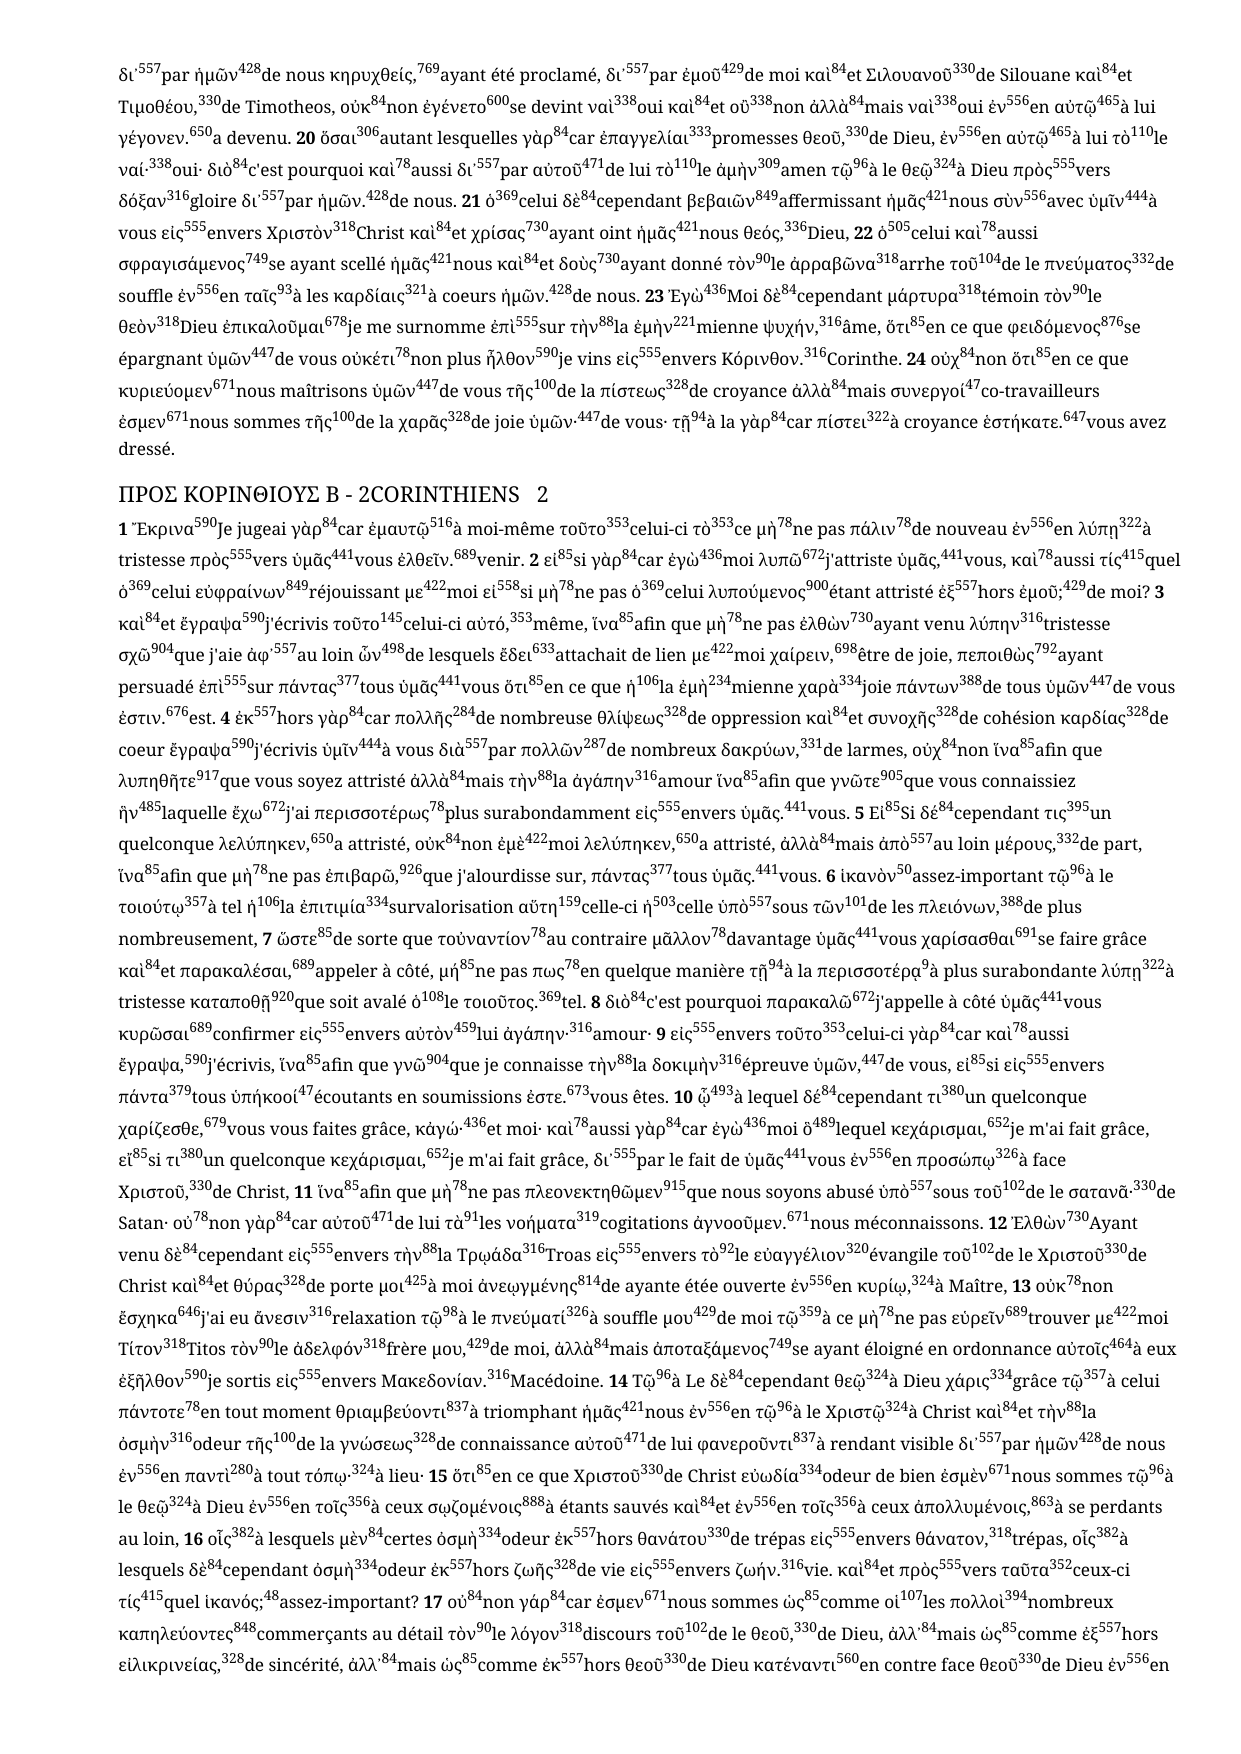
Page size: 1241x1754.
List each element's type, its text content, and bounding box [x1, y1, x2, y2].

text ΠΡΟΣ ΚΟΡΙΝΘΙΟΥΣ Β - 2CORINTHIENS 2 [118, 479, 1181, 508]
text 1 Παῦλος336Paulus ἀπόστολος336envoyé Χριστοῦ330de Christ Ἰησοῦ330de Iésous διὰ557par θελήματος332de volonté θεοῦ330de Dieu καὶ84et Τιμόθεος336Timotheos ὁ108le ἀδελφὸς336frère τῇ94à la ἐκκλησίᾳ322à église τοῦ102de le θεοῦ330de Dieu τῇ355à celle οὔσῃ835à étante ἐν556en Κορίνθῳ322à Corinthe σὺν556avec τοῖς95à les ἁγίοις59à saints πᾶσιν279à tous τοῖς356à ceux οὖσιν836à étants ἐν556en ὅλῃ278à toute entière τῇ94à la Ἀχαΐᾳ,322à Achaïe, 2 χάρις334grâce ὑμῖν444à vous καὶ84et εἰρήνη334paix ἀπὸ557au loin θεοῦ330de Dieu πατρὸς330de père ἡμῶν428de nous καὶ84et κυρίου330de Maître Ἰησοῦ330de Iésous Χριστοῦ.330de Christ. 3 Εὐλογητὸς48Élogié ὁ108le θεὸς336Dieu καὶ84et πατὴρ336père τοῦ102de le κυρίου330de Maître ἡμῶν428de nous Ἰησοῦ330de Iésous Χριστοῦ,330de Christ, ὁ108le πατὴρ336père τῶν101de les οἰκτιρμῶν329de compassions καὶ84et θεὸς336Dieu πάσης284de toute παρακλήσεως,328de appel à côté, 4 ὁ369celui παρακαλῶν849appelant à côté ἡμᾶς421nous ἐπὶ556sur πάσῃ278à toute τῇ94à la θλίψει322à oppression ἡμῶν428de nous εἰς555envers τὸ353ce δύνασθαι699se pouvoir ἡμᾶς421nous παρακαλεῖν698appeler à côté τοὺς350ceux ἐν556en πάσῃ278à toute θλίψει322à oppression διὰ557par τῆς100de la παρακλήσεως328de appel à côté ἧς497de laquelle παρακαλούμεθα683nous sommes appelés à côté αὐτοὶ519nous-mêmes ὑπὸ557sous τοῦ102de le θεοῦ.330de Dieu. 5 ὅτι85en ce que καθὼς78de haut en bas comme περισσεύει676surabonde τὰ109les παθήματα337passions de souffrances τοῦ102de le Χριστοῦ330de Christ εἰς555envers ἡμᾶς,421nous, οὕτως78ainsi διὰ557par τοῦ102de le Χριστοῦ330de Christ περισσεύει676surabonde καὶ78aussi ἡ106la παράκλησις334appel à côté ἡμῶν.428de nous. 6 εἴτε84soit δὲ84cependant θλιβόμεθα,683nous sommes oppressés, ὑπὲρ557au-dessus τῆς100de la ὑμῶν447de vous παρακλήσεως328de appel à côté καὶ84et σωτηρίας·328de sauvetage· εἴτε84soit παρακαλούμεθα,683nous sommes appelés à côté, ὑπὲρ557au-dessus τῆς100de la ὑμῶν447de vous παρακλήσεως328de appel à côté τῆς361de celle ἐνεργουμένης868de se énergisante ἐν556en ὑπομονῇ322à résistance τῶν103de les αὐτῶν156de mêmes παθημάτων331de passions de souffrances ὧν500de lesquels καὶ78aussi ἡμεῖς435nous πάσχομεν.671nous souffrons. 7 καὶ84et ἡ106la ἐλπὶς334espérance ἡμῶν428de nous βεβαία46ferme ὑπὲρ557au-dessus ὑμῶν447de vous εἰδότες791ayants sus ὅτι85en ce que ὡς85comme κοινωνοί335communiants ἐστε673vous êtes τῶν103de les παθημάτων,331de passions de souffrances, οὕτως78ainsi καὶ78aussi τῆς100de la παρακλήσεως.328de appel à côté. 8 Οὐ78Non γὰρ84car θέλομεν671nous voulons ὑμᾶς441vous ἀγνοεῖν,698méconnaître, ἀδελφοί,341frères, ὑπὲρ557au-dessus τῆς100de la θλίψεως328de oppression ἡμῶν428de nous τῆς361de celle γενομένης741de se ayante devenue ἐν556en τῇ94à la Ἀσίᾳ,322à Asie, ὅτι85en ce que καθ᾽555selon ὑπερβολὴν316hyperbole ὑπὲρ555au-dessus δύναμιν316puissance ἐβαρήθημεν603nous fûmes alourdi ὥστε85de sorte que ἐξαπορηθῆναι692être embarrassé hors ἡμᾶς421nous καὶ78aussi τοῦ365de ce ζῆν·698vivre· 9 ἀλλὰ84mais αὐτοὶ519nous-mêmes ἐν556en ἑαυτοῖς515à nous-mêmes τὸ92le ἀπόκριμα320loin crime τοῦ102de le θανάτου330de trépas ἐσχήκαμεν,645nous avons eu, ἵνα85afin que μὴ84ne pas πεποιθότες791ayants persuadés ὦμεν925que nous soyons ἐφ᾽556sur ἑαυτοῖς515à nous-mêmes ἀλλ᾽84mais ἐπὶ556sur τῷ96à le θεῷ324à Dieu τῷ357à celui ἐγείροντι837à éveillant τοὺς89les νεκρούς·53morts· 10 ὃς505lequel ἐκ557hors τηλικούτου155de celui-ci aussi grand θανάτου330de trépas ἐρρύσατο600se délivra ἡμᾶς421nous καὶ84et ῥύσεται,620se délivrera, εἰς555envers ὃν487lequel ἠλπίκαμεν645nous avons espéré ὅτι85en ce que καὶ78aussi ἔτι78encore ῥύσεται,620se délivrera, 11 συνυπουργούντων842de travaillants ensemble au-dessous καὶ78aussi ὑμῶν447de vous ὑπὲρ557au-dessus ἡμῶν428de nous τῇ94à la δεήσει,322à supplication, ἵνα85afin que ἐκ557hors πολλῶν287de nombreux προσώπων331de faces τὸ110le εἰς555envers ἡμᾶς421nous χάρισμα338don de grâce διὰ557par πολλῶν388de nombreux εὐχαριστηθῇ920que soit rendu grâce ὑπὲρ557au-dessus ἡμῶν.428de nous. 12 Ἡ106La γὰρ84car καύχησις334vanterie ἡμῶν428de nous αὕτη367celle-ci ἐστίν,676est, τὸ110le μαρτύριον338témoignage τῆς100de la συνειδήσεως328de conscience ἡμῶν,428de nous, ὅτι85en ce que ἐν556en ἁγιότητι322à sainteté καὶ84et εἰλικρινείᾳ322à sincérité τοῦ102de le θεοῦ,330de Dieu, καὶ84et οὐκ84non ἐν556en σοφίᾳ322à sagesse σαρκικῇ9à charnelle ἀλλ᾽84mais ἐν556en χάριτι322à grâce θεοῦ,330de Dieu, ἀνεστράφημεν603nous fûmes tourné de bas en haut ἐν556en τῷ96à le κόσμῳ,324à monde, περισσοτέρως78plus surabondamment δὲ84cependant πρὸς555vers ὑμᾶς.441vous. 13 οὐ78non γὰρ84car ἄλλα379autres γράφομεν671nous écrivons ὑμῖν444à vous ἀλλ᾽84mais ἢ84ou ἃ488lesquels ἀναγινώσκετε673vous prenez connaissance ἢ84ou καὶ78aussi ἐπιγινώσκετε·673vous reconnaissez· ἐλπίζω672j'espère δὲ84cependant ὅτι85en ce que ἕως560jusqu'à ce que τέλους332de achèvement ἐπιγνώσεσθε,617vous vous reconnaîtrez, 14 καθὼς78de haut en bas comme καὶ78aussi ἐπέγνωτε591vous reconnûtes ἡμᾶς421nous ἀπὸ557au loin μέρους,332de part, ὅτι85en ce que καύχημα338vantardise ὑμῶν447de vous ἐσμεν671nous sommes καθάπερ78tout comme καὶ78aussi ὑμεῖς453vous ἡμῶν428de nous ἐν556en τῇ94à la ἡμέρᾳ322à journée τοῦ102de le κυρίου330de Maître ἡμῶν428de nous Ἰησοῦ.330de Iésous. 15 Καὶ84Et ταύτῃ147à celle-ci τῇ94à la πεποιθήσει322à confiance ἐβουλόμην635je m'avais dessein πρότερον78auparavant πρὸς555vers ὑμᾶς441vous ἐλθεῖν,689venir, ἵνα85afin que δευτέραν206deuxième χάριν316grâce σχῆτε,905que vous ayez, 16 καὶ84et δι᾽557par ὑμῶν447de vous διελθεῖν689passer à travers εἰς555envers Μακεδονίαν316Macédoine καὶ84et πάλιν78de nouveau ἀπὸ557au loin Μακεδονίας328de Macédoine ἐλθεῖν689venir πρὸς555vers ὑμᾶς441vous καὶ84et ὑφ᾽557sous ὑμῶν447de vous προπεμφθῆναι692être mandé en avant εἰς555envers τὴν88la Ἰουδαίαν.316Ioudaia. 17 τοῦτο353celui-ci οὖν84donc βουλόμενος876se ayant dessein μήτι345ne serait-ce que ἄρα78par conséquent τῇ94à la ἐλαφρίᾳ322à légèreté ἐχρησάμην;596je m'utilisai? ἢ84ou ἃ488lesquels βουλεύομαι678je me délibère κατὰ555selon σάρκα316chair βουλεύομαι,678je me délibère, ἵνα85afin que ᾖ930que soit παρ᾽556à côté ἐμοὶ425à moi τὸ371ce ναὶ338oui ναὶ338oui καὶ84et τὸ371ce οὒ338non οὔ;338non? 18 πιστὸς48croyant δὲ84cependant ὁ108le θεὸς336Dieu ὅτι85en ce que ὁ108le λόγος336discours ἡμῶν428de nous ὁ369celui πρὸς555vers ὑμᾶς441vous οὐκ78non ἔστιν676est ναὶ338oui καὶ84et οὔ.338non. 19 ὁ108le τοῦ102de le θεοῦ330de Dieu γὰρ84car υἱὸς336fils Ἰησοῦς336Iésous Χριστὸς336Christ ὁ505celui ἐν556en ὑμῖν444à vous δι᾽557par ἡμῶν428de nous κηρυχθείς,769ayant été proclamé, δι᾽557par ἐμοῦ429de moi καὶ84et Σιλουανοῦ330de Silouane καὶ84et Τιμοθέου,330de Timotheos, οὐκ84non ἐγένετο600se devint ναὶ338oui καὶ84et οὒ338non ἀλλὰ84mais ναὶ338oui ἐν556en αὐτῷ465à lui γέγονεν.650a devenu. 20 ὅσαι306autant lesquelles γὰρ84car ἐπαγγελίαι333promesses θεοῦ,330de Dieu, ἐν556en αὐτῷ465à lui τὸ110le ναί·338oui· διὸ84c'est pourquoi καὶ78aussi δι᾽557par αὐτοῦ471de lui τὸ110le ἀμὴν309amen τῷ96à le θεῷ324à Dieu πρὸς555vers δόξαν316gloire δι᾽557par ἡμῶν.428de nous. 21 ὁ369celui δὲ84cependant βεβαιῶν849affermissant ἡμᾶς421nous σὺν556avec ὑμῖν444à vous εἰς555envers Χριστὸν318Christ καὶ84et χρίσας730ayant oint ἡμᾶς421nous θεός,336Dieu, 22 ὁ505celui καὶ78aussi σφραγισάμενος749se ayant scellé ἡμᾶς421nous καὶ84et δοὺς730ayant donné τὸν90le ἀρραβῶνα318arrhe τοῦ104de le πνεύματος332de souffle ἐν556en ταῖς93à les καρδίαις321à coeurs ἡμῶν.428de nous. 23 Ἐγὼ436Moi δὲ84cependant μάρτυρα318témoin τὸν90le θεὸν318Dieu ἐπικαλοῦμαι678je me surnomme ἐπὶ555sur τὴν88la ἐμὴν221mienne ψυχήν,316âme, ὅτι85en ce que φειδόμενος876se épargnant ὑμῶν447de vous οὐκέτι78non plus ἦλθον590je vins εἰς555envers Κόρινθον.316Corinthe. 24 οὐχ84non ὅτι85en ce que κυριεύομεν671nous maîtrisons ὑμῶν447de vous τῆς100de la πίστεως328de croyance ἀλλὰ84mais συνεργοί47co-travailleurs ἐσμεν671nous sommes τῆς100de la χαρᾶς328de joie ὑμῶν·447de vous· τῇ94à la γὰρ84car πίστει322à croyance ἑστήκατε.647vous avez dressé. [118, 59, 1181, 461]
text 1 Ἔκρινα590Je jugeai γὰρ84car ἐμαυτῷ516à moi-même τοῦτο353celui-ci τὸ353ce μὴ78ne pas πάλιν78de nouveau ἐν556en λύπῃ322à tristesse πρὸς555vers ὑμᾶς441vous ἐλθεῖν.689venir. 2 εἰ85si γὰρ84car ἐγὼ436moi λυπῶ672j'attriste ὑμᾶς,441vous, καὶ78aussi τίς415quel ὁ369celui εὐφραίνων849réjouissant με422moi εἰ558si μὴ78ne pas ὁ369celui λυπούμενος900étant attristé ἐξ557hors ἐμοῦ;429de moi? 3 καὶ84et ἔγραψα590j'écrivis τοῦτο145celui-ci αὐτό,353même, ἵνα85afin que μὴ78ne pas ἐλθὼν730ayant venu λύπην316tristesse σχῶ904que j'aie ἀφ᾽557au loin ὧν498de lesquels ἔδει633attachait de lien με422moi χαίρειν,698être de joie, πεποιθὼς792ayant persuadé ἐπὶ555sur πάντας377tous ὑμᾶς441vous ὅτι85en ce que ἡ106la ἐμὴ234mienne χαρὰ334joie πάντων388de tous ὑμῶν447de vous ἐστιν.676est. 4 ἐκ557hors γὰρ84car πολλῆς284de nombreuse θλίψεως328de oppression καὶ84et συνοχῆς328de cohésion καρδίας328de coeur ἔγραψα590j'écrivis ὑμῖν444à vous διὰ557par πολλῶν287de nombreux δακρύων,331de larmes, οὐχ84non ἵνα85afin que λυπηθῆτε917que vous soyez attristé ἀλλὰ84mais τὴν88la ἀγάπην316amour ἵνα85afin que γνῶτε905que vous connaissiez ἣν485laquelle ἔχω672j'ai περισσοτέρως78plus surabondamment εἰς555envers ὑμᾶς.441vous. 5 Εἰ85Si δέ84cependant τις395un quelconque λελύπηκεν,650a attristé, οὐκ84non ἐμὲ422moi λελύπηκεν,650a attristé, ἀλλὰ84mais ἀπὸ557au loin μέρους,332de part, ἵνα85afin que μὴ78ne pas ἐπιβαρῶ,926que j'alourdisse sur, πάντας377tous ὑμᾶς.441vous. 6 ἱκανὸν50assez-important τῷ96à le τοιούτῳ357à tel ἡ106la ἐπιτιμία334survalorisation αὕτη159celle-ci ἡ503celle ὑπὸ557sous τῶν101de les πλειόνων,388de plus nombreusement, 7 ὥστε85de sorte que τοὐναντίον78au contraire μᾶλλον78davantage ὑμᾶς441vous χαρίσασθαι691se faire grâce καὶ84et παρακαλέσαι,689appeler à côté, μή85ne pas πως78en quelque manière τῇ94à la περισσοτέρᾳ9à plus surabondante λύπῃ322à tristesse καταποθῇ920que soit avalé ὁ108le τοιοῦτος.369tel. 8 διὸ84c'est pourquoi παρακαλῶ672j'appelle à côté ὑμᾶς441vous κυρῶσαι689confirmer εἰς555envers αὐτὸν459lui ἀγάπην·316amour· 9 εἰς555envers τοῦτο353celui-ci γὰρ84car καὶ78aussi ἔγραψα,590j'écrivis, ἵνα85afin que γνῶ904que je connaisse τὴν88la δοκιμὴν316épreuve ὑμῶν,447de vous, εἰ85si εἰς555envers πάντα379tous ὑπήκοοί47écoutants en soumissions ἐστε.673vous êtes. 10 ᾧ493à lequel δέ84cependant τι380un quelconque χαρίζεσθε,679vous vous faites grâce, κἀγώ·436et moi· καὶ78aussi γὰρ84car ἐγὼ436moi ὃ489lequel κεχάρισμαι,652je m'ai fait grâce, εἴ85si τι380un quelconque κεχάρισμαι,652je m'ai fait grâce, δι᾽555par le fait de ὑμᾶς441vous ἐν556en προσώπῳ326à face Χριστοῦ,330de Christ, 11 ἵνα85afin que μὴ78ne pas πλεονεκτηθῶμεν915que nous soyons abusé ὑπὸ557sous τοῦ102de le σατανᾶ·330de Satan· οὐ78non γὰρ84car αὐτοῦ471de lui τὰ91les νοήματα319cogitations ἀγνοοῦμεν.671nous méconnaissons. 12 Ἐλθὼν730Ayant venu δὲ84cependant εἰς555envers τὴν88la Τρῳάδα316Troas εἰς555envers τὸ92le εὐαγγέλιον320évangile τοῦ102de le Χριστοῦ330de Christ καὶ84et θύρας328de porte μοι425à moi ἀνεῳγμένης814de ayante étée ouverte ἐν556en κυρίῳ,324à Maître, 13 οὐκ78non ἔσχηκα646j'ai eu ἄνεσιν316relaxation τῷ98à le πνεύματί326à souffle μου429de moi τῷ359à ce μὴ78ne pas εὑρεῖν689trouver με422moi Τίτον318Titos τὸν90le ἀδελφόν318frère μου,429de moi, ἀλλὰ84mais ἀποταξάμενος749se ayant éloigné en ordonnance αὐτοῖς464à eux ἐξῆλθον590je sortis εἰς555envers Μακεδονίαν.316Macédoine. 14 Τῷ96à Le δὲ84cependant θεῷ324à Dieu χάρις334grâce τῷ357à celui πάντοτε78en tout moment θριαμβεύοντι837à triomphant ἡμᾶς421nous ἐν556en τῷ96à le Χριστῷ324à Christ καὶ84et τὴν88la ὀσμὴν316odeur τῆς100de la γνώσεως328de connaissance αὐτοῦ471de lui φανεροῦντι837à rendant visible δι᾽557par ἡμῶν428de nous ἐν556en παντὶ280à tout τόπῳ·324à lieu· 15 ὅτι85en ce que Χριστοῦ330de Christ εὐωδία334odeur de bien ἐσμὲν671nous sommes τῷ96à le θεῷ324à Dieu ἐν556en τοῖς356à ceux σῳζομένοις888à étants sauvés καὶ84et ἐν556en τοῖς356à ceux ἀπολλυμένοις,863à se perdants au loin, 16 οἷς382à lesquels μὲν84certes ὀσμὴ334odeur ἐκ557hors θανάτου330de trépas εἰς555envers θάνατον,318trépas, οἷς382à lesquels δὲ84cependant ὀσμὴ334odeur ἐκ557hors ζωῆς328de vie εἰς555envers ζωήν.316vie. καὶ84et πρὸς555vers ταῦτα352ceux-ci τίς415quel ἱκανός;48assez-important? 17 οὐ84non γάρ84car ἐσμεν671nous sommes ὡς85comme οἱ107les πολλοὶ394nombreux καπηλεύοντες848commerçants au détail τὸν90le λόγον318discours τοῦ102de le θεοῦ,330de Dieu, ἀλλ᾽84mais ὡς85comme ἐξ557hors εἰλικρινείας,328de sincérité, ἀλλ᾽84mais ὡς85comme ἐκ557hors θεοῦ330de Dieu κατέναντι560en contre face θεοῦ330de Dieu ἐν556en Χριστῷ324à Christ λαλοῦμεν.671nous bavardons. [118, 513, 1181, 1677]
